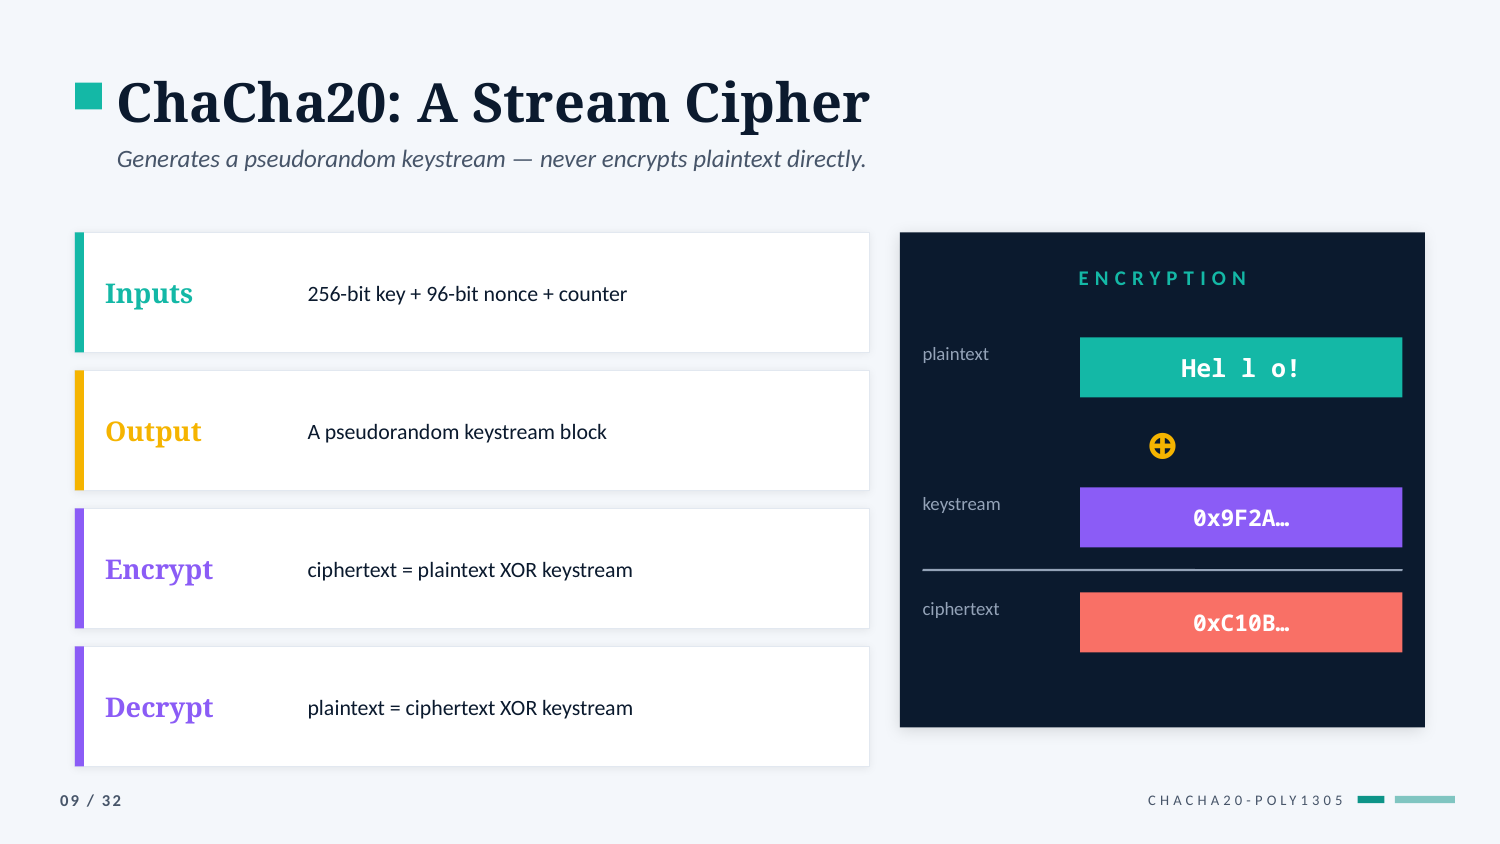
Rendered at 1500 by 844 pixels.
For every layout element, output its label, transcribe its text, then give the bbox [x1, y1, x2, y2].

text_box Hel l o! [1080, 337, 1403, 398]
text_box keystream [922, 479, 1073, 525]
text_box [899, 232, 1425, 254]
text_box Decrypt [104, 661, 300, 752]
text_box Generates a pseudorandom keystream — never encrypts plaintext directly. [116, 142, 1422, 188]
text_box [899, 300, 1425, 412]
text_box [74, 232, 870, 353]
text_box ciphertext = plaintext XOR keystream [307, 523, 848, 614]
text_box CHACHA20-POLY1305 [1050, 780, 1343, 819]
text_box 0xC10B… [1080, 592, 1403, 653]
text_box Encrypt [104, 523, 300, 614]
text_box plaintext = ciphertext XOR keystream [307, 661, 848, 752]
text_box [74, 646, 870, 767]
text_box ⊕ [899, 412, 1425, 473]
text_box 256-bit key + 96-bit nonce + counter [307, 247, 848, 338]
text_box Inputs [104, 247, 300, 338]
text_box A pseudorandom keystream block [307, 385, 848, 476]
text_box ChaCha20: A Stream Cipher [116, 60, 1422, 142]
text_box [1394, 795, 1455, 804]
text_box [1357, 795, 1385, 804]
text_box [74, 370, 870, 491]
text_box plaintext [922, 329, 1073, 375]
text_box ciphertext [922, 584, 1073, 630]
text_box [74, 508, 870, 629]
text_box 09 / 32 [59, 780, 210, 819]
text_box ENCRYPTION [899, 254, 1425, 300]
text_box 0x9F2A… [1080, 487, 1403, 548]
text_box Output [104, 385, 300, 476]
text_box [899, 473, 1425, 728]
text_box [75, 82, 102, 110]
